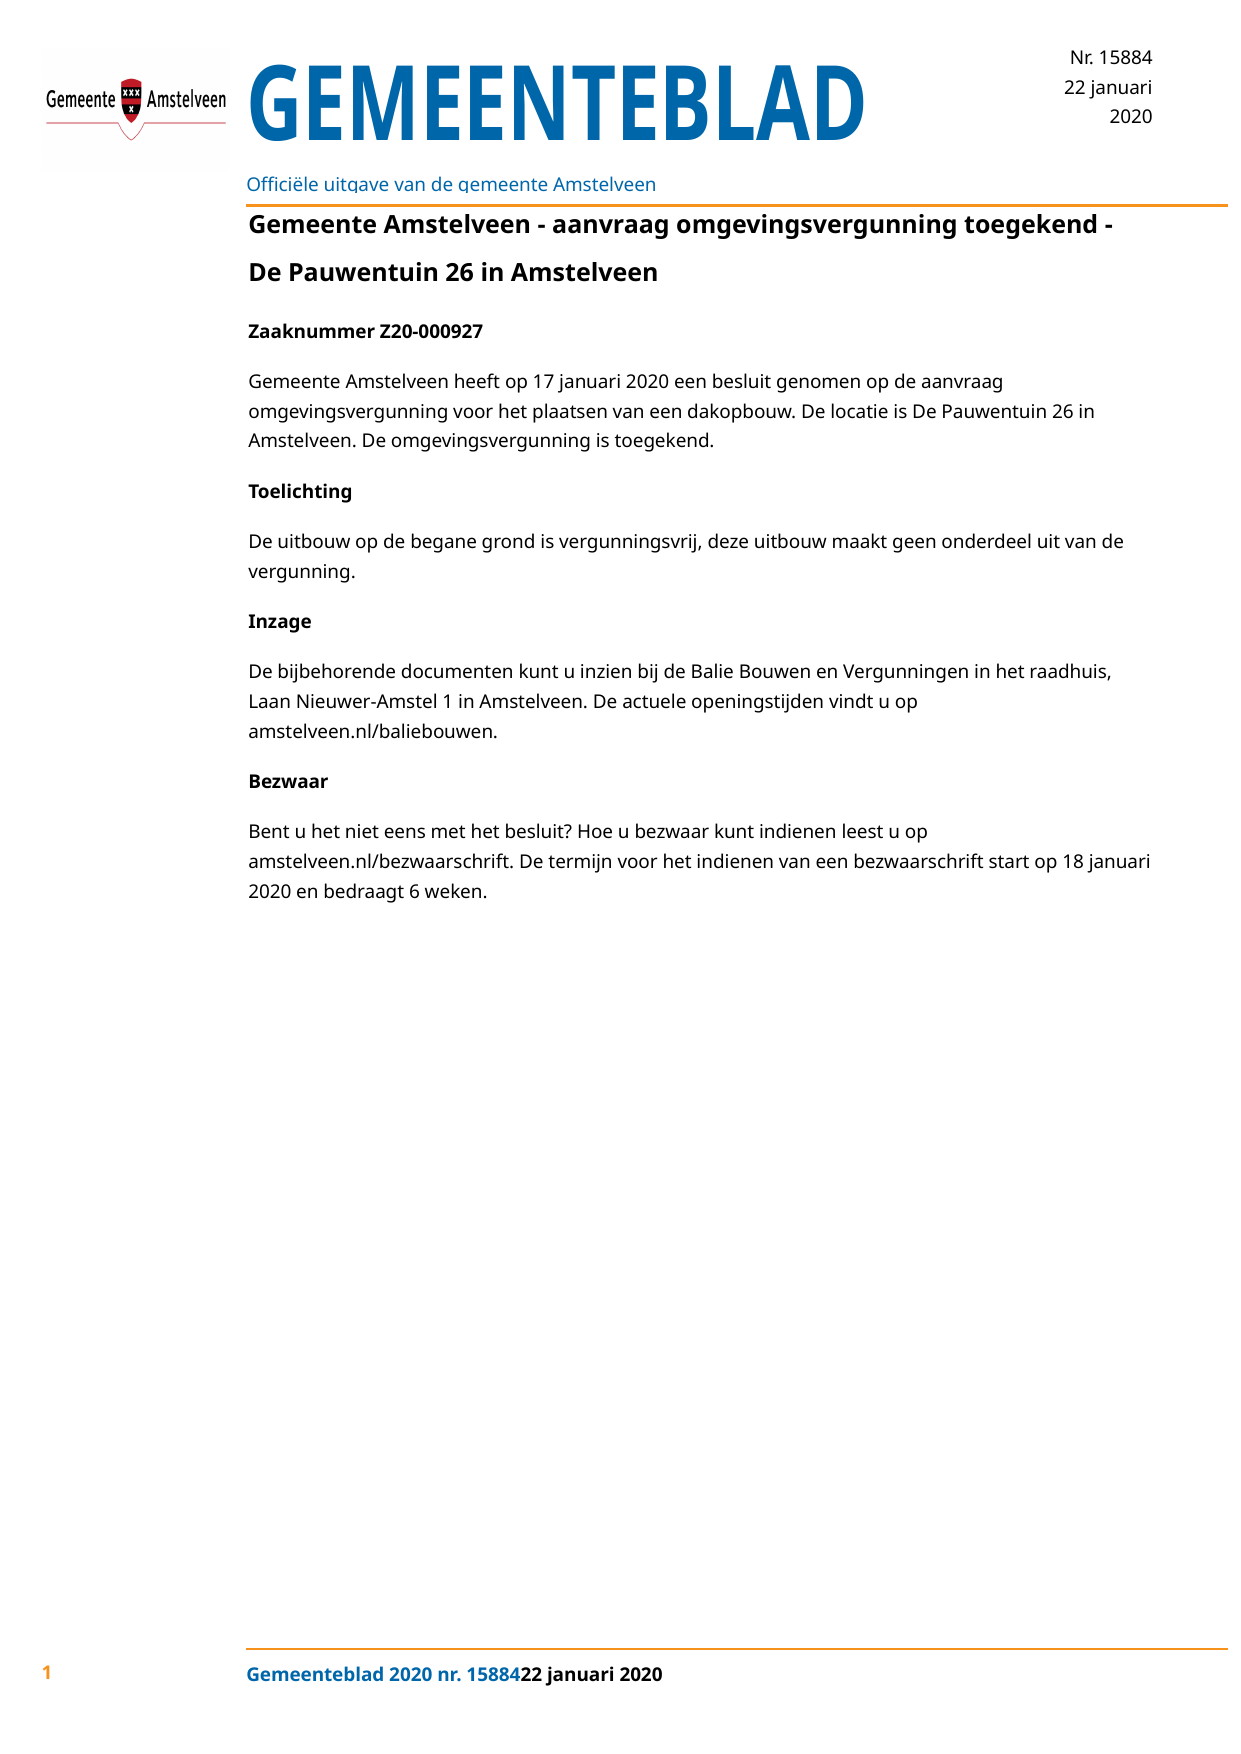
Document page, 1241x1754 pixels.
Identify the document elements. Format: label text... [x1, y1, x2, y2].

text Zaaknummer Z20-000927 [248, 318, 1152, 344]
text Bent u het niet eens met het besluit? Hoe u bezwaar kunt indienen leest u op amstelveen.nl/bezwaarschrift. De termijn voor het indienen van een bezwaarschrift start op 18 januari 2020 en bedraagt 6 weken. [248, 819, 1152, 904]
text Gemeente Amstelveen heeft op 17 januari 2020 een besluit genomen op de aanvraag omgevingsvergunning voor het plaatsen van een dakopbouw. De locatie is De Pauwentuin 26 in Amstelveen. De omgevingsvergunning is toegekend. [248, 368, 1152, 453]
text De bijbehorende documenten kunt u inzien bij de Balie Bouwen en Vergunningen in het raadhuis, Laan Nieuwer-Amstel 1 in Amstelveen. De actuele openingstijden vindt u op amstelveen.nl/baliebouwen. [248, 659, 1152, 744]
picture [41, 47, 231, 172]
text Inzage [248, 608, 1152, 634]
text De uitbouw op de begane grond is vergunningsvrij, deze uitbouw maakt geen onderdeel uit van de vergunning. [248, 528, 1152, 584]
text Bezwaar [248, 768, 1152, 794]
text Toelichting [248, 478, 1152, 504]
text Gemeente Amstelveen - aanvraag omgevingsvergunning toegekend - De Pauwentuin 26 in Amstelveen [248, 207, 1152, 288]
